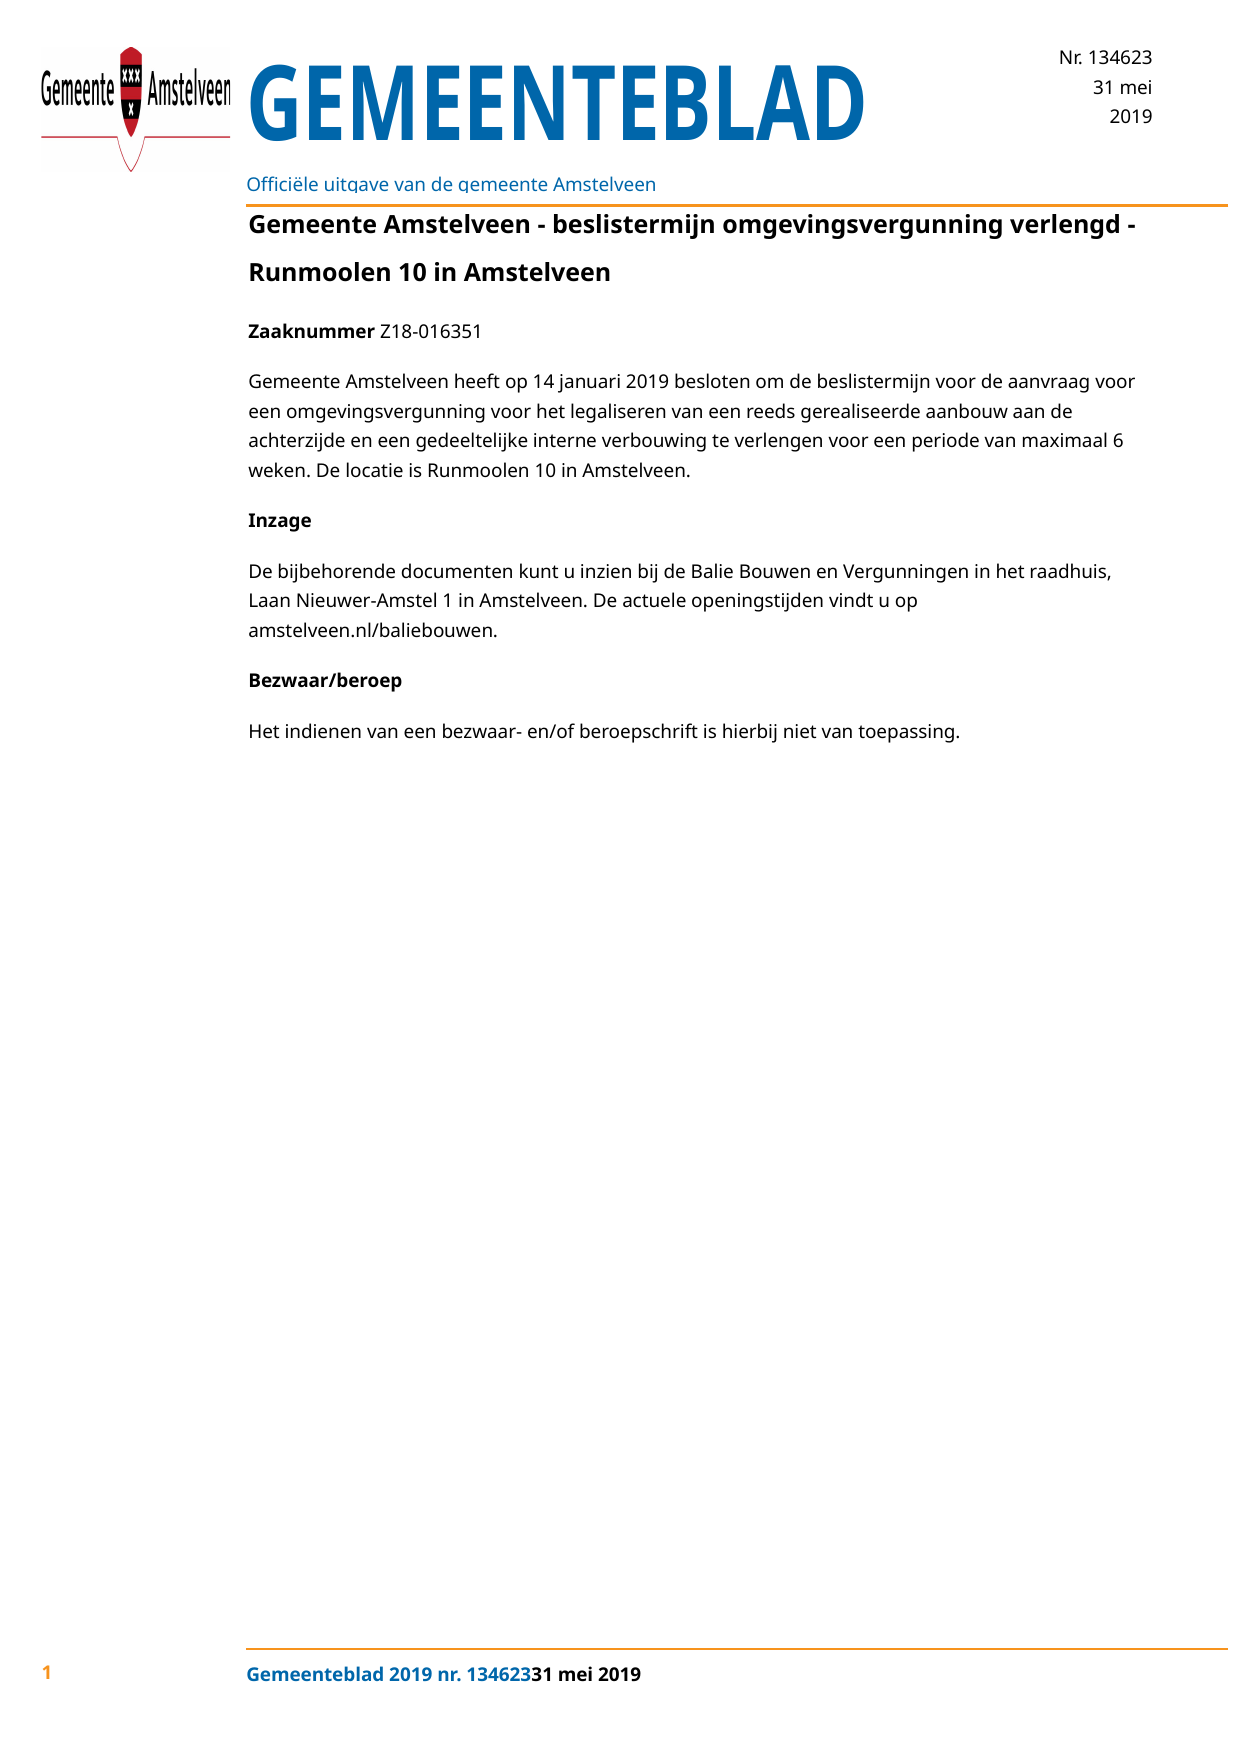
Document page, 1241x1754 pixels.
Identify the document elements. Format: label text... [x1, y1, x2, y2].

text De bijbehorende documenten kunt u inzien bij de Balie Bouwen en Vergunningen in het raadhuis, Laan Nieuwer-Amstel 1 in Amstelveen. De actuele openingstijden vindt u op amstelveen.nl/baliebouwen. [248, 558, 1152, 643]
text Gemeente Amstelveen - beslistermijn omgevingsvergunning verlengd - Runmoolen 10 in Amstelveen [248, 207, 1152, 288]
text Inzage [248, 507, 1152, 533]
text Gemeente Amstelveen heeft op 14 januari 2019 besloten om de beslistermijn voor de aanvraag voor een omgevingsvergunning voor het legaliseren van een reeds gerealiseerde aanbouw aan de achterzijde en een gedeeltelijke interne verbouwing te verlengen voor een periode van maximaal 6 weken. De locatie is Runmoolen 10 in Amstelveen. [248, 368, 1152, 483]
text Het indienen van een bezwaar- en/of beroepschrift is hierbij niet van toepassing. [248, 718, 1152, 744]
picture [41, 47, 231, 172]
text Zaaknummer Z18-016351 [248, 318, 1152, 344]
text Bezwaar/beroep [248, 667, 1152, 693]
